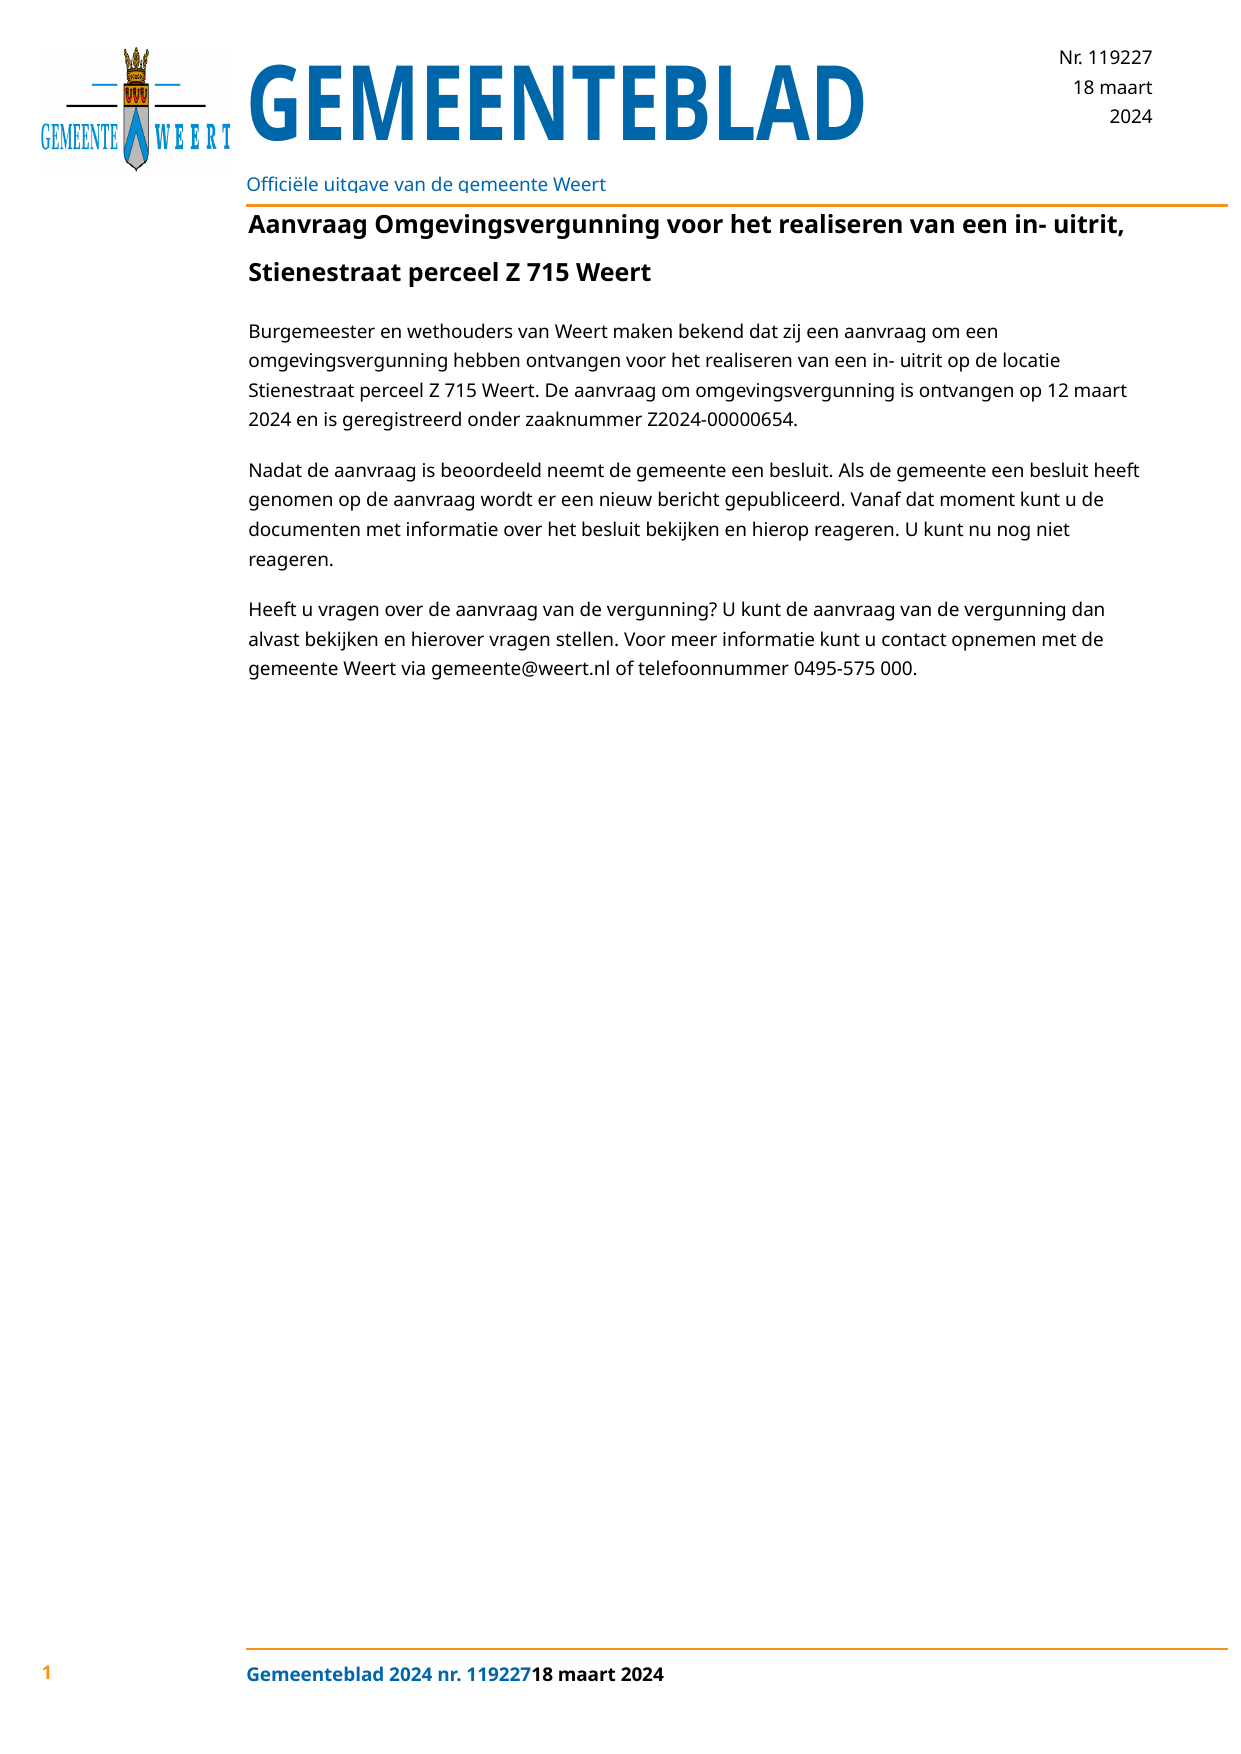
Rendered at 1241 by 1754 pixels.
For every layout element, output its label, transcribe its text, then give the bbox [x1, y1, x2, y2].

text Heeft u vragen over de aanvraag van de vergunning? U kunt de aanvraag van de vergunning dan alvast bekijken en hierover vragen stellen. Voor meer informatie kunt u contact opnemen met de gemeente Weert via gemeente@weert.nl of telefoonnummer 0495-575 000. [248, 596, 1152, 681]
text Aanvraag Omgevingsvergunning voor het realiseren van een in- uitrit, Stienestraat perceel Z 715 Weert [248, 207, 1152, 288]
picture [41, 47, 231, 172]
text Nadat de aanvraag is beoordeeld neemt de gemeente een besluit. Als de gemeente een besluit heeft genomen op de aanvraag wordt er een nieuw bericht gepubliceerd. Vanaf dat moment kunt u de documenten met informatie over het besluit bekijken en hierop reageren. U kunt nu nog niet reageren. [248, 457, 1152, 572]
text Burgemeester en wethouders van Weert maken bekend dat zij een aanvraag om een omgevingsvergunning hebben ontvangen voor het realiseren van een in- uitrit op de locatie Stienestraat perceel Z 715 Weert. De aanvraag om omgevingsvergunning is ontvangen op 12 maart 2024 en is geregistreerd onder zaaknummer Z2024-00000654. [248, 318, 1152, 432]
